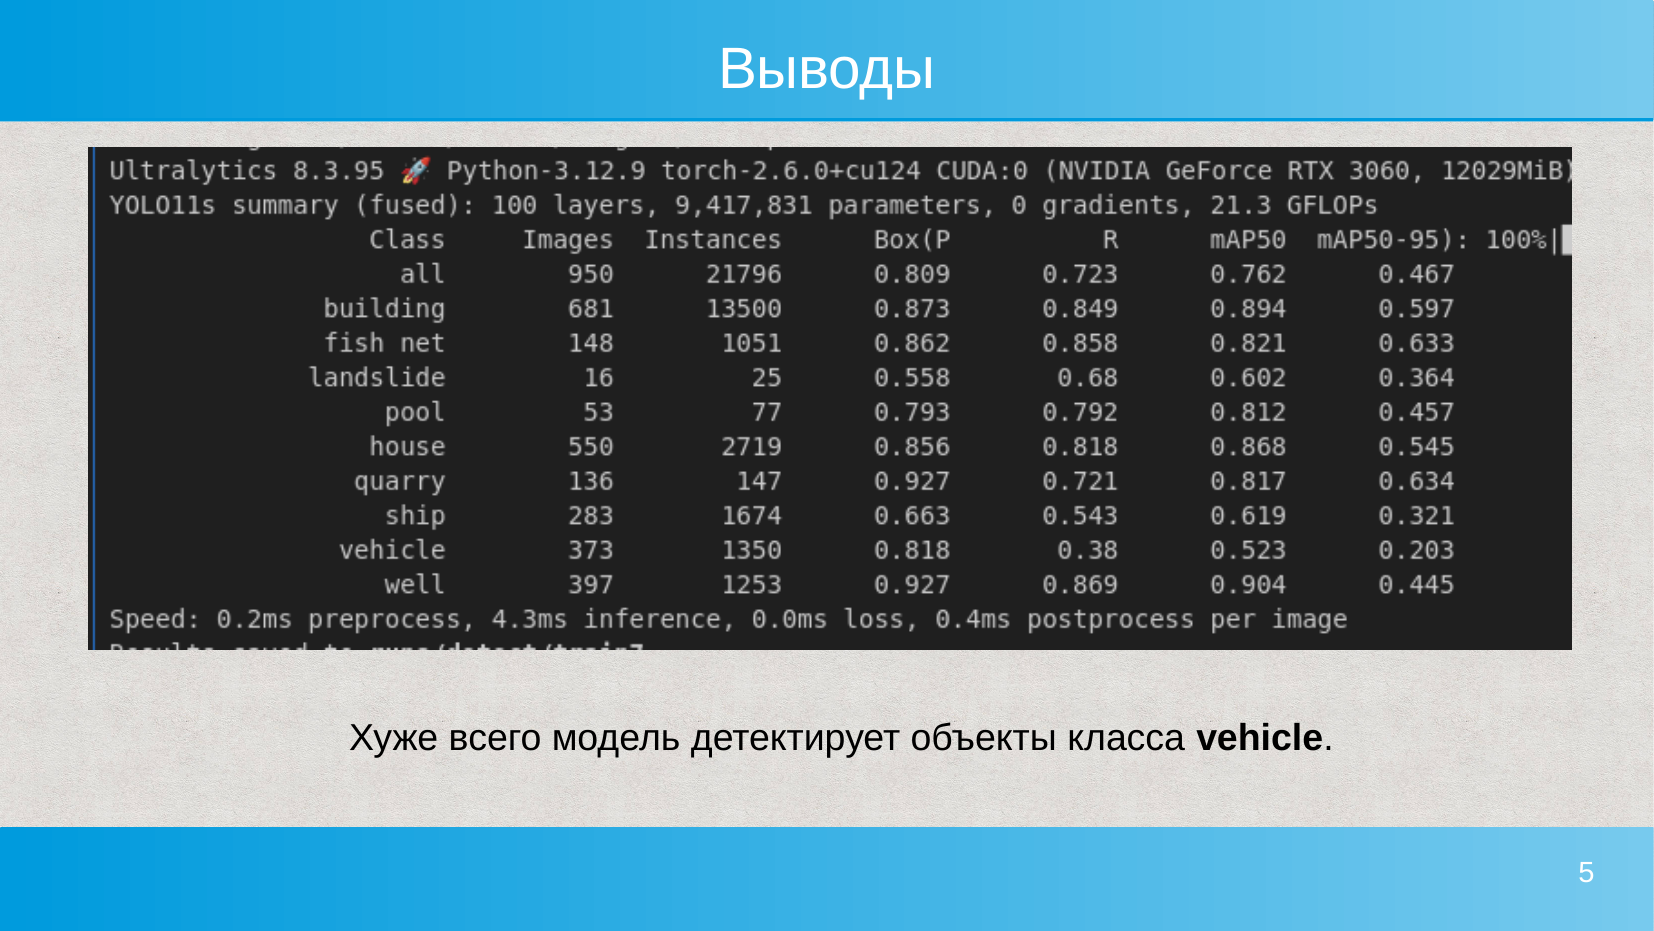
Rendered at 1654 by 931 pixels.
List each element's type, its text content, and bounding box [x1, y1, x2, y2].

picture [0, 122, 1654, 827]
text_box Хуже всего модель детектирует объекты класса vehicle. [118, 708, 1565, 798]
title Выводы [59, 29, 1595, 108]
